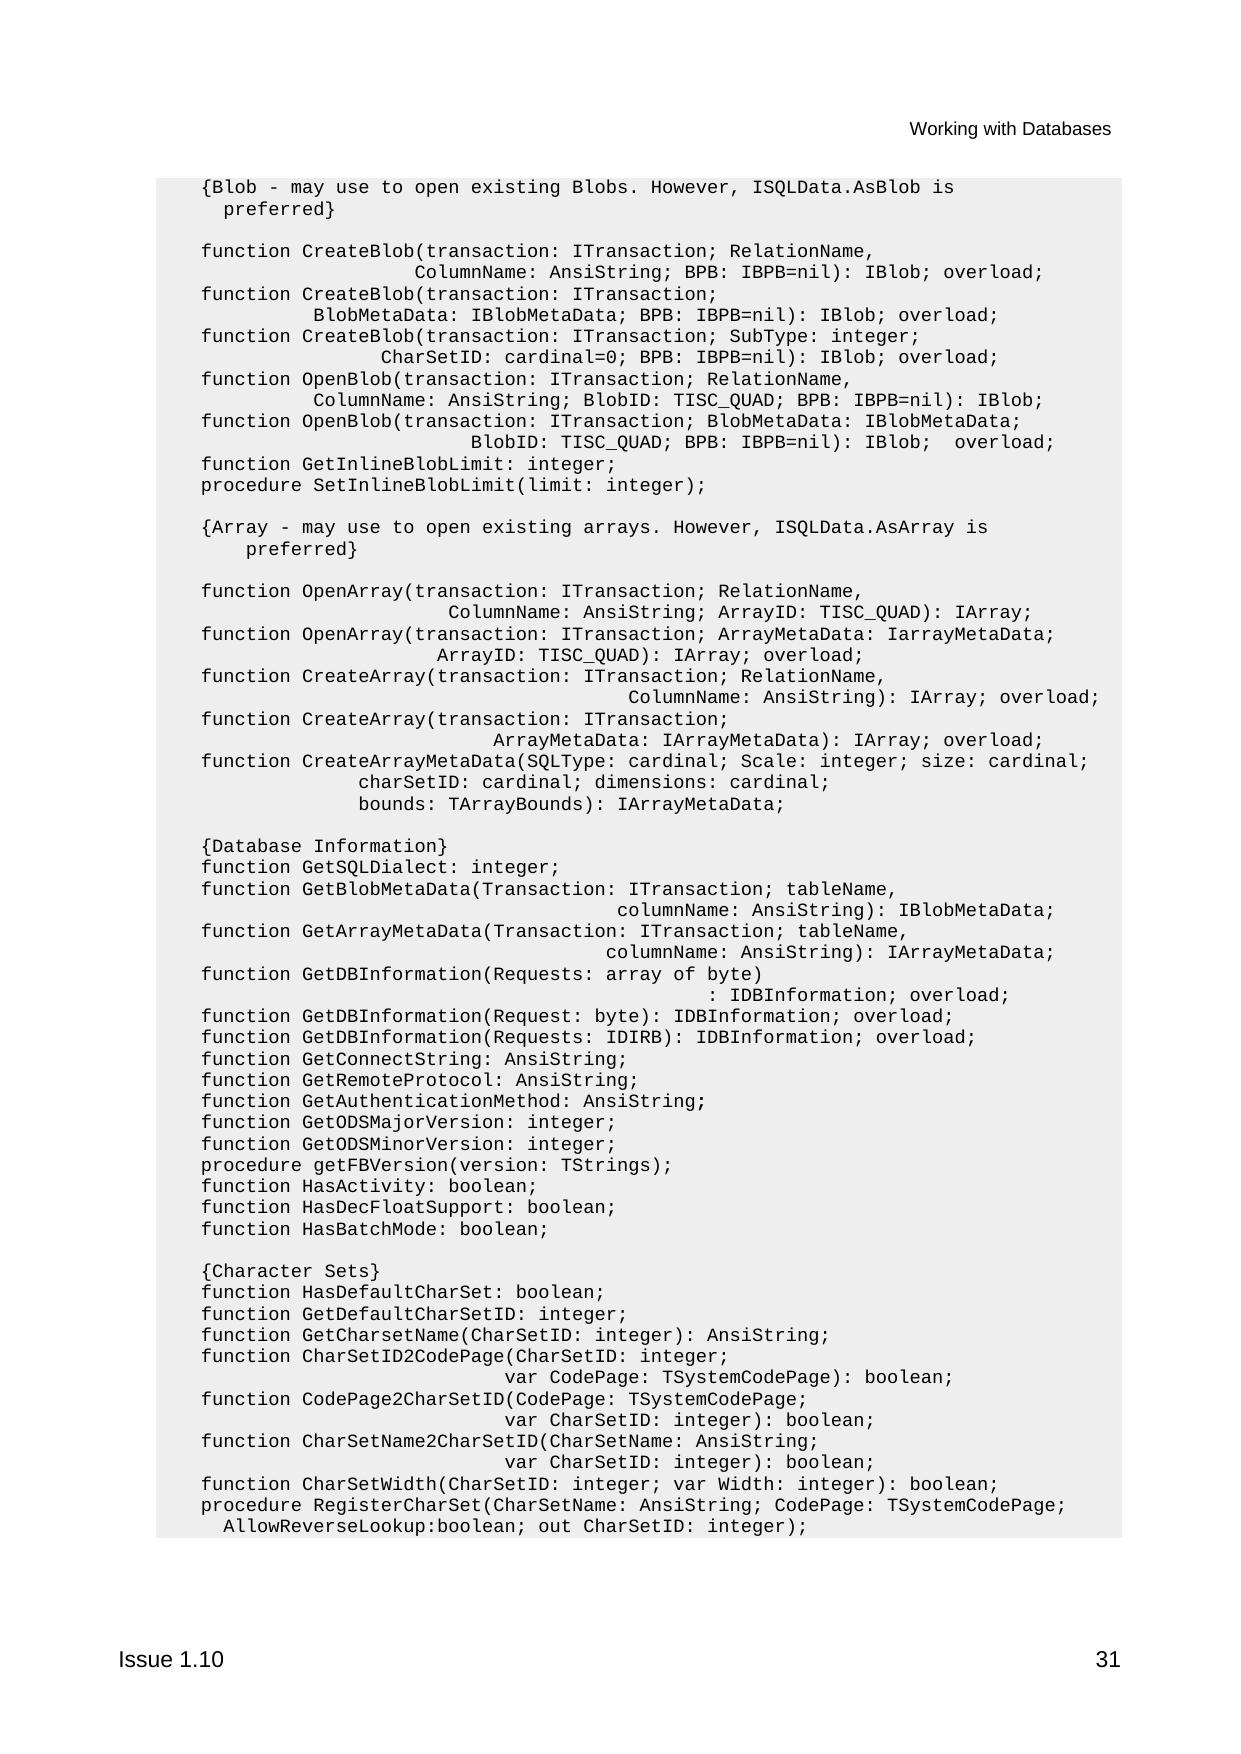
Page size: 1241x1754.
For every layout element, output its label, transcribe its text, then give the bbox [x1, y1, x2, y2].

text ColumnName: AnsiString): IArray; overload; [156, 688, 1122, 709]
text function CreateBlob(transaction: ITransaction; RelationName, [156, 242, 1122, 263]
text function CodePage2CharSetID(CodePage: TSystemCodePage; [156, 1389, 1122, 1411]
text ColumnName: AnsiString; BPB: IBPB=nil): IBlob; overload; [156, 263, 1122, 284]
text ArrayMetaData: IArrayMetaData): IArray; overload; [156, 731, 1122, 752]
text var CodePage: TSystemCodePage): boolean; [156, 1368, 1122, 1389]
text function CreateArray(transaction: ITransaction; RelationName, [156, 667, 1122, 688]
text bounds: TArrayBounds): IArrayMetaData; [156, 794, 1122, 816]
text {Blob - may use to open existing Blobs. However, ISQLData.AsBlob is [156, 178, 1122, 199]
text function GetODSMajorVersion: integer; [156, 1113, 1122, 1134]
text BlobID: TISC_QUAD; BPB: IBPB=nil): IBlob; overload; [156, 433, 1122, 454]
text function GetAuthenticationMethod: AnsiString; [156, 1092, 1122, 1113]
text function OpenArray(transaction: ITransaction; ArrayMetaData: IarrayMetaData; [156, 624, 1122, 646]
text preferred} [156, 199, 1122, 221]
text function CreateArrayMetaData(SQLType: cardinal; Scale: integer; size: cardinal; [156, 752, 1122, 773]
text {Character Sets} [156, 1262, 1122, 1283]
text function GetCharsetName(CharSetID: integer): AnsiString; [156, 1326, 1122, 1347]
text var CharSetID: integer): boolean; [156, 1411, 1122, 1432]
text function GetDBInformation(Request: byte): IDBInformation; overload; [156, 1007, 1122, 1028]
text function CharSetID2CodePage(CharSetID: integer; [156, 1347, 1122, 1368]
text function CreateBlob(transaction: ITransaction; [156, 284, 1122, 306]
text function HasBatchMode: boolean; [156, 1219, 1122, 1241]
text columnName: AnsiString): IBlobMetaData; [156, 901, 1122, 922]
text function CreateBlob(transaction: ITransaction; SubType: integer; [156, 327, 1122, 348]
text function CharSetWidth(CharSetID: integer; var Width: integer): boolean; [156, 1474, 1122, 1496]
text function GetDefaultCharSetID: integer; [156, 1304, 1122, 1326]
text ArrayID: TISC_QUAD): IArray; overload; [156, 646, 1122, 667]
text procedure RegisterCharSet(CharSetName: AnsiString; CodePage: TSystemCodePage; [156, 1496, 1122, 1517]
text function CharSetName2CharSetID(CharSetName: AnsiString; [156, 1432, 1122, 1453]
text {Array - may use to open existing arrays. However, ISQLData.AsArray is [156, 518, 1122, 539]
text function GetInlineBlobLimit: integer; [156, 454, 1122, 476]
text {Database Information} [156, 837, 1122, 858]
text function GetDBInformation(Requests: IDIRB): IDBInformation; overload; [156, 1028, 1122, 1049]
text function HasDecFloatSupport: boolean; [156, 1198, 1122, 1219]
text AllowReverseLookup:boolean; out CharSetID: integer); [156, 1517, 1122, 1538]
text columnName: AnsiString): IArrayMetaData; [156, 943, 1122, 964]
text charSetID: cardinal; dimensions: cardinal; [156, 773, 1122, 794]
text function GetConnectString: AnsiString; [156, 1049, 1122, 1071]
text procedure SetInlineBlobLimit(limit: integer); [156, 476, 1122, 497]
text var CharSetID: integer): boolean; [156, 1453, 1122, 1474]
text function HasActivity: boolean; [156, 1177, 1122, 1198]
text function GetDBInformation(Requests: array of byte) [156, 964, 1122, 986]
text function GetSQLDialect: integer; [156, 858, 1122, 879]
text function OpenArray(transaction: ITransaction; RelationName, [156, 582, 1122, 603]
text function CreateArray(transaction: ITransaction; [156, 709, 1122, 731]
text function GetODSMinorVersion: integer; [156, 1134, 1122, 1156]
text BlobMetaData: IBlobMetaData; BPB: IBPB=nil): IBlob; overload; [156, 306, 1122, 327]
text function HasDefaultCharSet: boolean; [156, 1283, 1122, 1304]
text function GetBlobMetaData(Transaction: ITransaction; tableName, [156, 879, 1122, 901]
text ColumnName: AnsiString; BlobID: TISC_QUAD; BPB: IBPB=nil): IBlob; [156, 391, 1122, 412]
text function GetArrayMetaData(Transaction: ITransaction; tableName, [156, 922, 1122, 943]
text function OpenBlob(transaction: ITransaction; BlobMetaData: IBlobMetaData; [156, 412, 1122, 433]
text : IDBInformation; overload; [156, 986, 1122, 1007]
text function GetRemoteProtocol: AnsiString; [156, 1071, 1122, 1092]
text function OpenBlob(transaction: ITransaction; RelationName, [156, 369, 1122, 391]
text preferred} [156, 539, 1122, 561]
text procedure getFBVersion(version: TStrings); [156, 1156, 1122, 1177]
text CharSetID: cardinal=0; BPB: IBPB=nil): IBlob; overload; [156, 348, 1122, 369]
text ColumnName: AnsiString; ArrayID: TISC_QUAD): IArray; [156, 603, 1122, 624]
